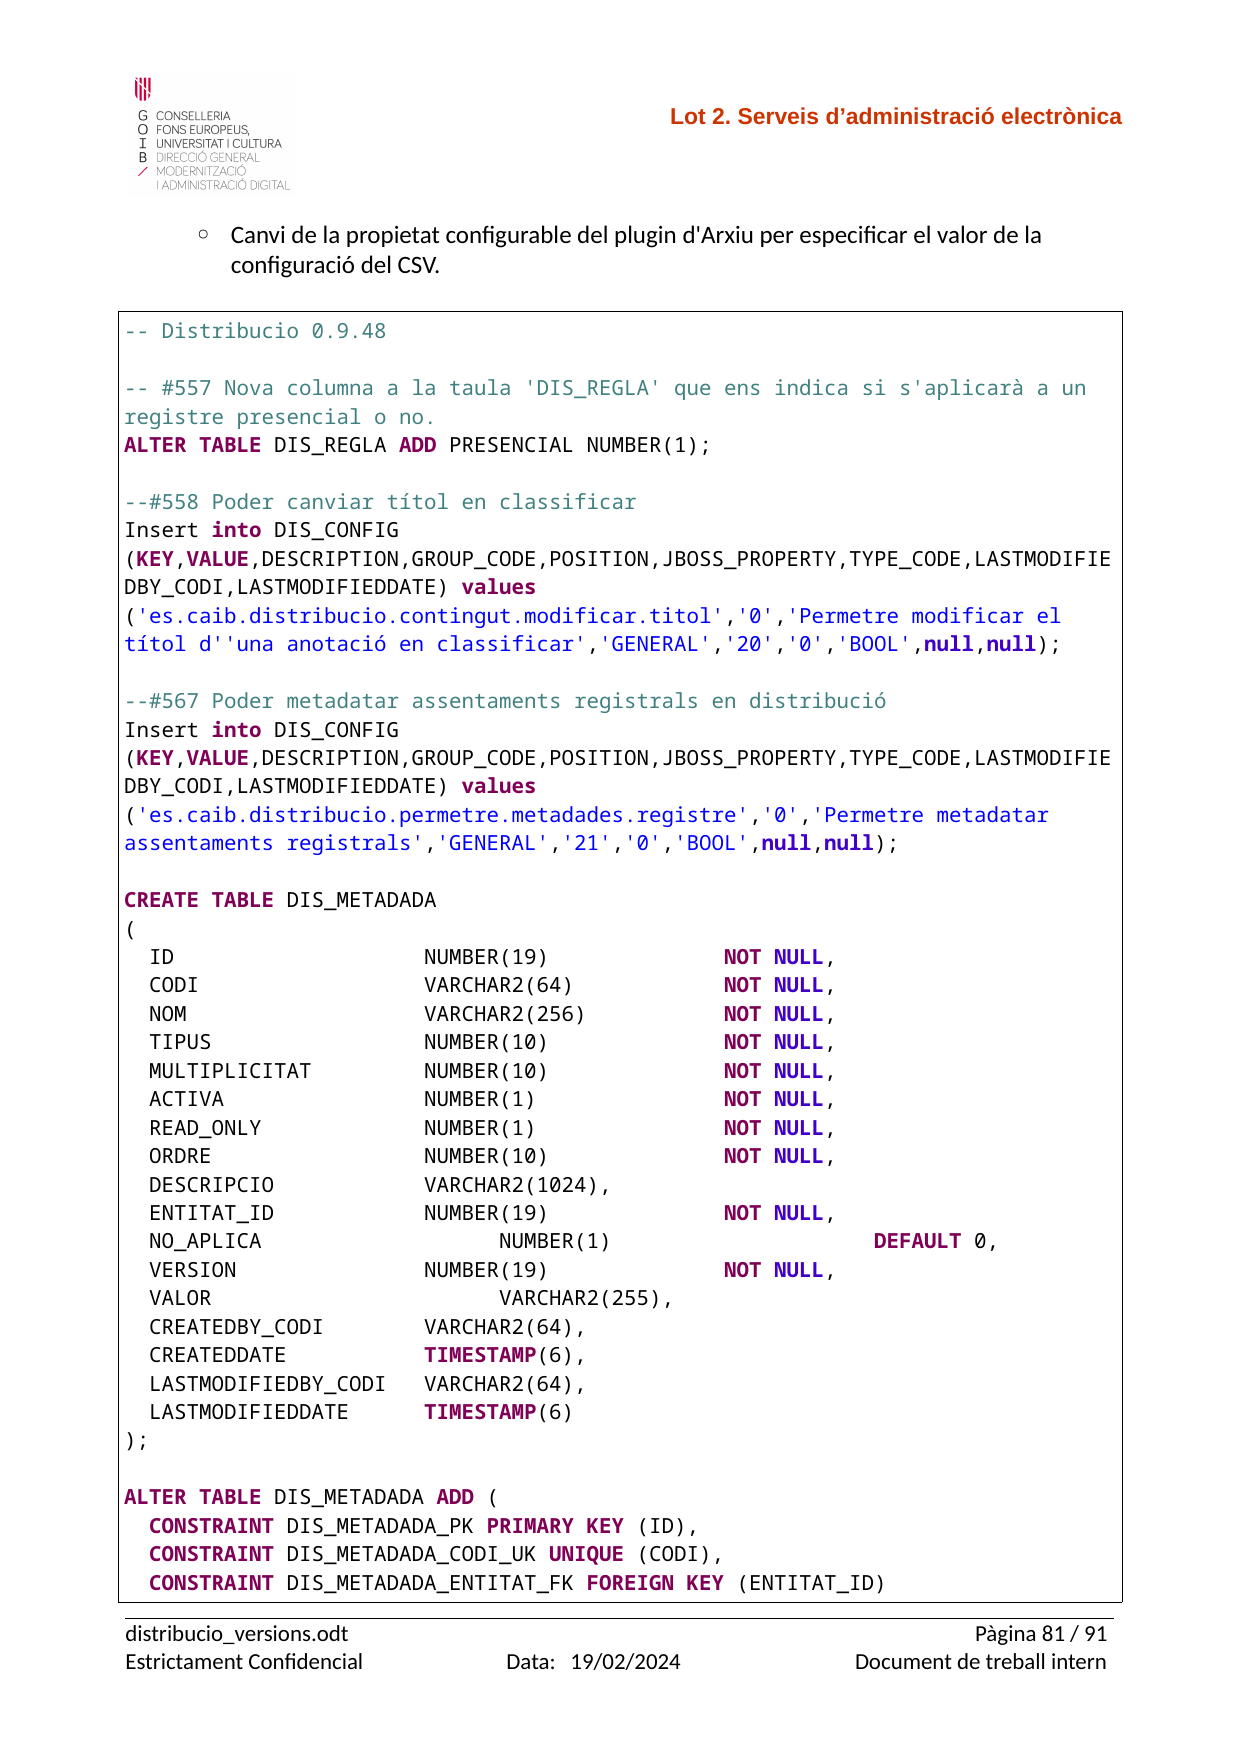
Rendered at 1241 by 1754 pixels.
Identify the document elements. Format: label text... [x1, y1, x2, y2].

table_header -- Distribucio 0.9.48 -- #557 Nova columna a la taula 'DIS_REGLA' que ens indica si s'aplicarà a un registre presencial o no. ALTER TABLE DIS_REGLA ADD PRESENCIAL NUMBER(1); --#558 Poder canviar títol en classificar Insert into DIS_CONFIG (KEY,VALUE,DESCRIPTION,GROUP_CODE,POSITION,JBOSS_PROPERTY,TYPE_CODE,LASTMODIFIEDBY_CODI,LASTMODIFIEDDATE) values ('es.caib.distribucio.contingut.modificar.titol','0','Permetre modificar el títol d''una anotació en classificar','GENERAL','20','0','BOOL',null,null); --#567 Poder metadatar assentaments registrals en distribució Insert into DIS_CONFIG (KEY,VALUE,DESCRIPTION,GROUP_CODE,POSITION,JBOSS_PROPERTY,TYPE_CODE,LASTMODIFIEDBY_CODI,LASTMODIFIEDDATE) values ('es.caib.distribucio.permetre.metadades.registre','0','Permetre metadatar assentaments registrals','GENERAL','21','0','BOOL',null,null); CREATE TABLE DIS_METADADA ( ID NUMBER(19) NOT NULL, CODI VARCHAR2(64) NOT NULL, NOM VARCHAR2(256) NOT NULL, TIPUS NUMBER(10) NOT NULL, MULTIPLICITAT NUMBER(10) NOT NULL, ACTIVA NUMBER(1) NOT NULL, READ_ONLY NUMBER(1) NOT NULL, ORDRE NUMBER(10) NOT NULL, DESCRIPCIO VARCHAR2(1024), ENTITAT_ID NUMBER(19) NOT NULL, NO_APLICA NUMBER(1) DEFAULT 0, VERSION NUMBER(19) NOT NULL, VALOR VARCHAR2(255), CREATEDBY_CODI VARCHAR2(64), CREATEDDATE TIMESTAMP(6), LASTMODIFIEDBY_CODI VARCHAR2(64), LASTMODIFIEDDATE TIMESTAMP(6) ); ALTER TABLE DIS_METADADA ADD ( CONSTRAINT DIS_METADADA_PK PRIMARY KEY (ID), CONSTRAINT DIS_METADADA_CODI_UK UNIQUE (CODI), CONSTRAINT DIS_METADADA_ENTITAT_FK FOREIGN KEY (ENTITAT_ID) [119, 312, 1122, 1602]
list Canvi de la propietat configurable del plugin d'Arxiu per especificar el valor de la configuració del CSV. [193, 219, 1122, 280]
picture [126, 70, 299, 197]
